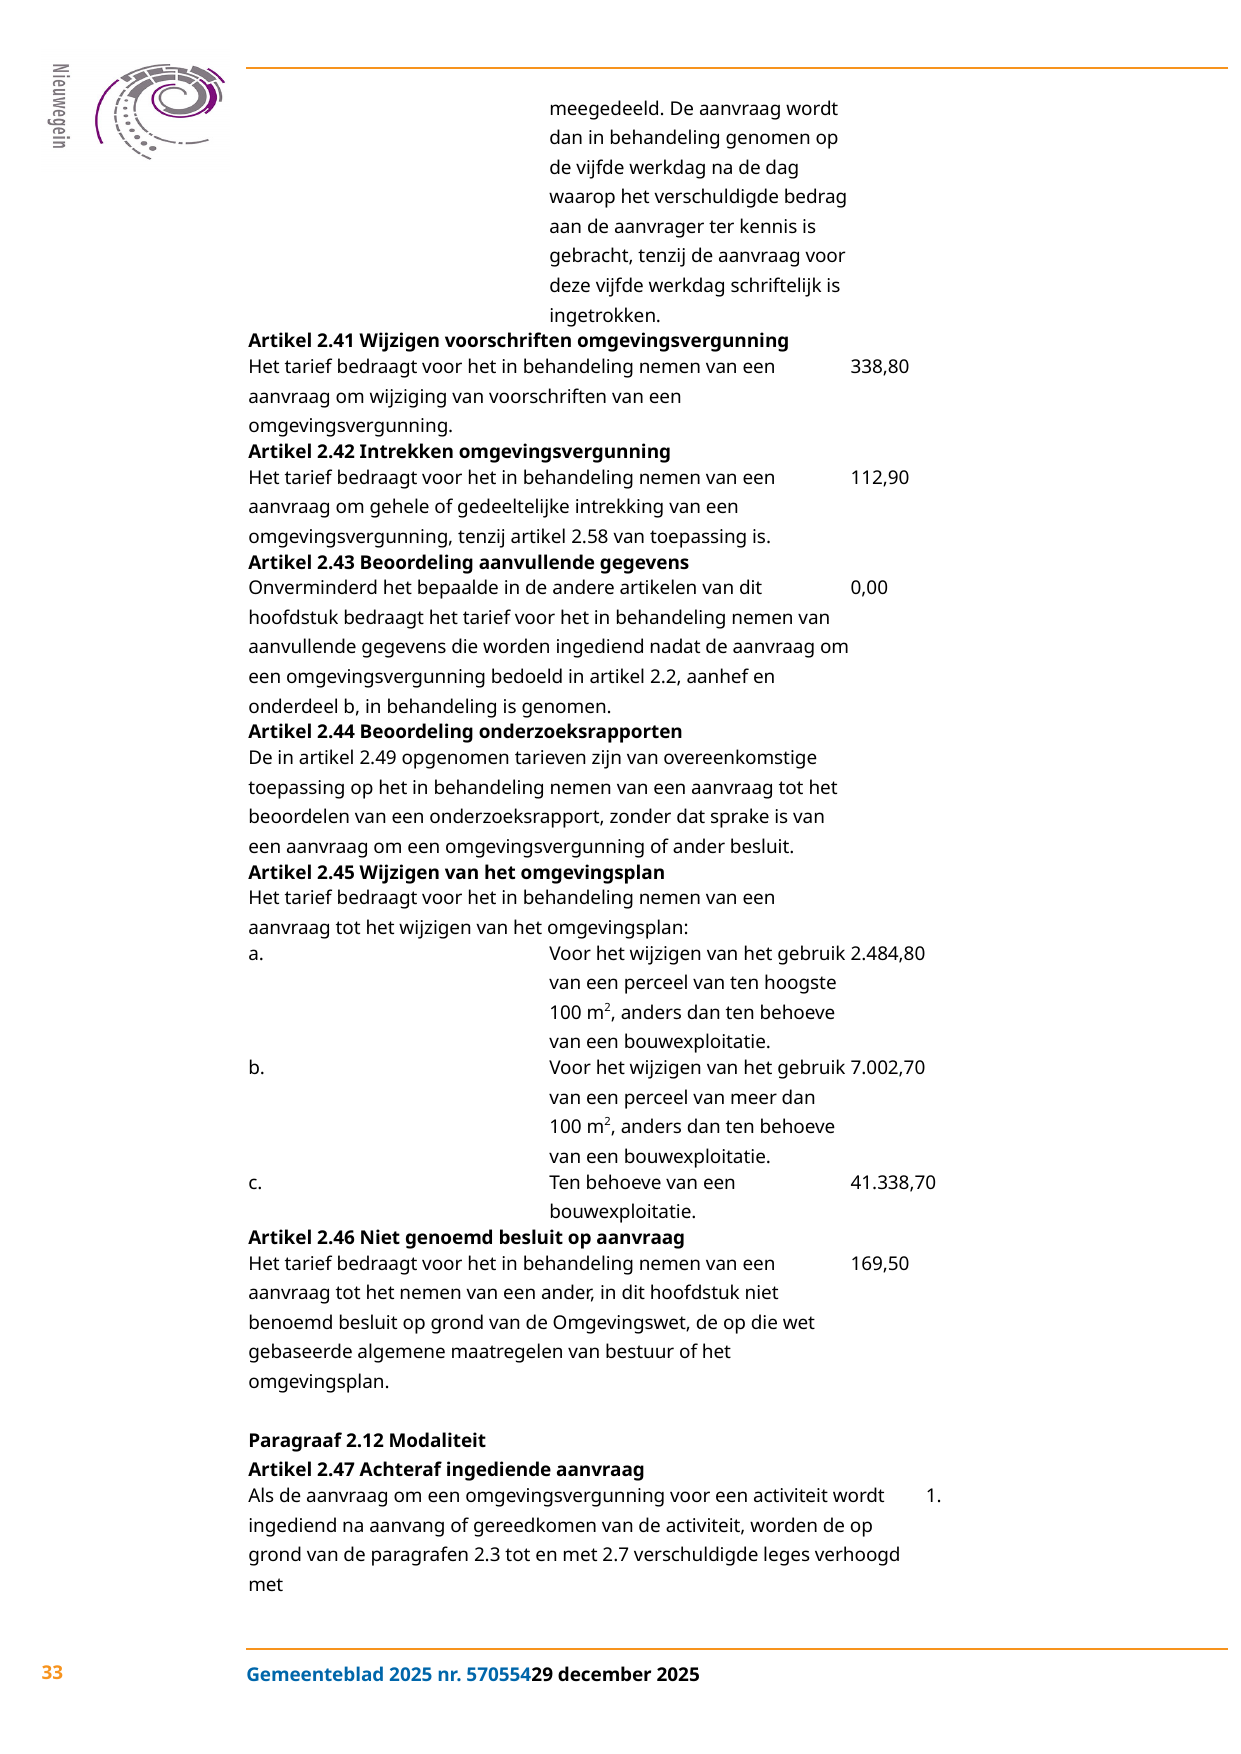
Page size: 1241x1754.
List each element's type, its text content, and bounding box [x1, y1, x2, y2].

table_cell Als de aanvraag om een omgevingsvergunning voor een activiteit wordt ingediend na aanvang of gereedkomen van de activiteit, worden de op grond van de paragrafen 2.3 tot en met 2.7 verschuldigde leges verhoogd met [248, 1482, 926, 1597]
text Paragraaf 2.12 Modaliteit [248, 1427, 1152, 1452]
table_header Artikel 2.47 Achteraf ingediende aanvraag [248, 1456, 926, 1482]
table_cell Artikel 2.45 Wijzigen van het omgevingsplan [248, 859, 850, 884]
table_cell Het tarief bedraagt voor het in behandeling nemen van een aanvraag tot het nemen van een ander, in dit hoofdstuk niet benoemd besluit op grond van de Omgevingswet, de op die wet gebaseerde algemene maatregelen van bestuur of het omgevingsplan. [248, 1250, 850, 1394]
table_cell 112,90 [850, 464, 1152, 549]
table_cell 7.002,70 [850, 1054, 1152, 1169]
table_cell [850, 549, 1152, 574]
table_cell Artikel 2.41 Wijzigen voorschriften omgevingsvergunning [248, 328, 850, 353]
table_cell Het tarief bedraagt voor het in behandeling nemen van een aanvraag tot het wijzigen van het omgevingsplan: [248, 885, 850, 940]
table_cell Het tarief bedraagt voor het in behandeling nemen van een aanvraag om wijziging van voorschriften van een omgevingsvergunning. [248, 353, 850, 438]
table_cell De in artikel 2.49 opgenomen tarieven zijn van overeenkomstige toepassing op het in behandeling nemen van een aanvraag tot het beoordelen van een onderzoeksrapport, zonder dat sprake is van een aanvraag om een omgevingsvergunning of ander besluit. [248, 744, 850, 859]
table_cell c. [248, 1169, 549, 1224]
table_cell [850, 1224, 1152, 1250]
table_cell 338,80 [850, 353, 1152, 438]
table_cell Voor het wijzigen van het gebruik van een perceel van meer dan 100 m2, anders dan ten behoeve van een bouwexploitatie. [549, 1054, 850, 1169]
table_cell [850, 719, 1152, 744]
table_header [926, 1456, 1152, 1482]
table_cell [850, 859, 1152, 884]
table_cell Artikel 2.44 Beoordeling onderzoeksrapporten [248, 719, 850, 744]
table_cell Voor het wijzigen van het gebruik van een perceel van ten hoogste 100 m2, anders dan ten behoeve van een bouwexploitatie. [549, 940, 850, 1054]
table_cell [248, 95, 549, 328]
table_cell Onverminderd het bepaalde in de andere artikelen van dit hoofdstuk bedraagt het tarief voor het in behandeling nemen van aanvullende gegevens die worden ingediend nadat de aanvraag om een omgevingsvergunning bedoeld in artikel 2.2, aanhef en onderdeel b, in behandeling is genomen. [248, 575, 850, 719]
table_cell [850, 328, 1152, 353]
table_cell Artikel 2.46 Niet genoemd besluit op aanvraag [248, 1224, 850, 1250]
table_cell Het tarief bedraagt voor het in behandeling nemen van een aanvraag om gehele of gedeeltelijke intrekking van een omgevingsvergunning, tenzij artikel 2.58 van toepassing is. [248, 464, 850, 549]
table_cell [926, 1482, 1152, 1597]
table_cell Artikel 2.43 Beoordeling aanvullende gegevens [248, 549, 850, 574]
table_cell [850, 438, 1152, 464]
table_cell 169,50 [850, 1250, 1152, 1394]
table_cell Ten behoeve van een bouwexploitatie. [549, 1169, 850, 1224]
table_cell meegedeeld. De aanvraag wordt dan in behandeling genomen op de vijfde werkdag na de dag waarop het verschuldigde bedrag aan de aanvrager ter kennis is gebracht, tenzij de aanvraag voor deze vijfde werkdag schriftelijk is ingetrokken. [549, 95, 850, 328]
table_cell Artikel 2.42 Intrekken omgevingsvergunning [248, 438, 850, 464]
table_cell 41.338,70 [850, 1169, 1152, 1224]
table_cell [850, 95, 1152, 328]
table_cell 2.484,80 [850, 940, 1152, 1054]
table_cell 0,00 [850, 575, 1152, 719]
table_cell a. [248, 940, 549, 1054]
table_cell b. [248, 1054, 549, 1169]
table_cell [850, 744, 1152, 859]
table_cell [850, 885, 1152, 940]
picture [41, 47, 231, 172]
